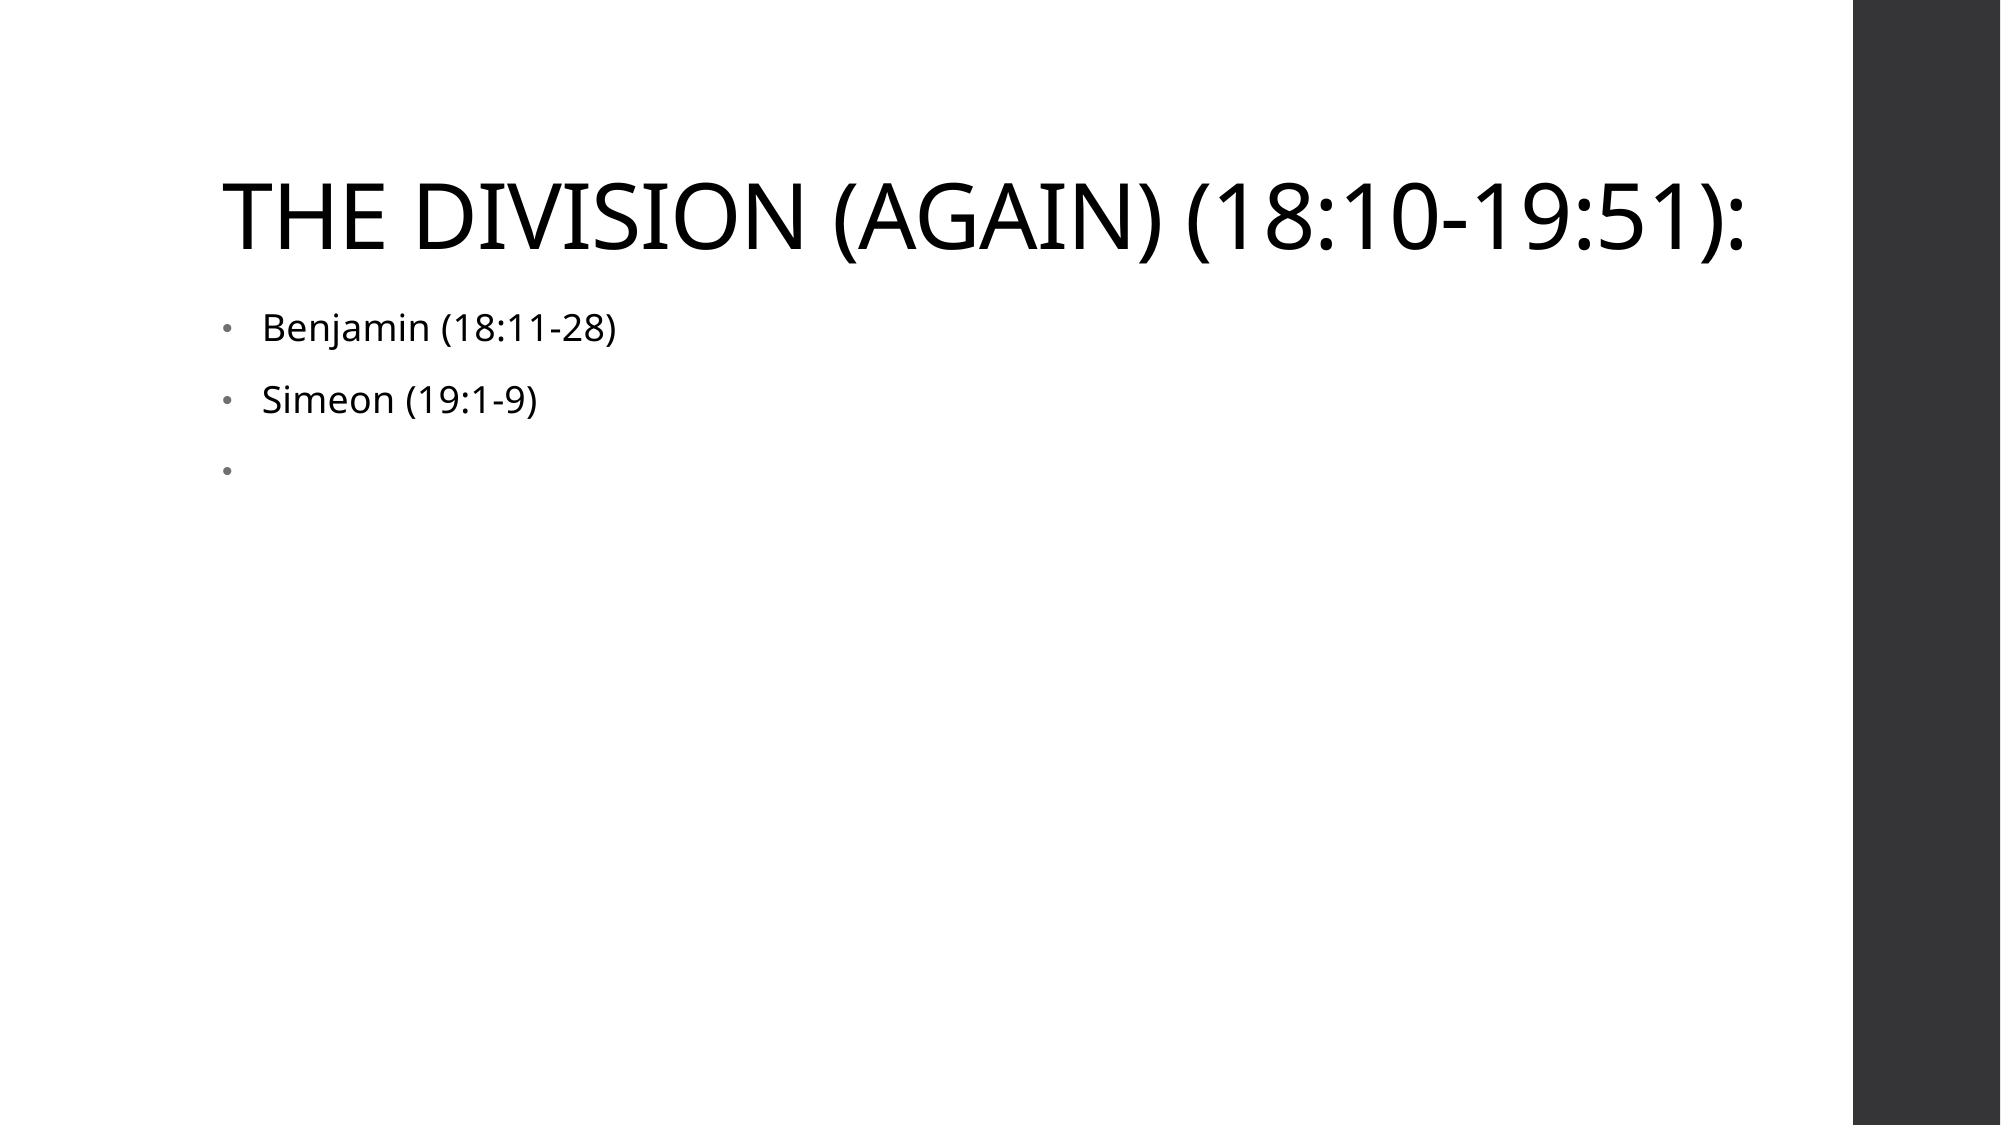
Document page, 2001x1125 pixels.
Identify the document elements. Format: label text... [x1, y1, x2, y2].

title THE DIVISION (AGAIN) (18:10-19:51): [206, 60, 1797, 278]
list Benjamin (18:11-28) Simeon (19:1-9) [206, 299, 1617, 1014]
